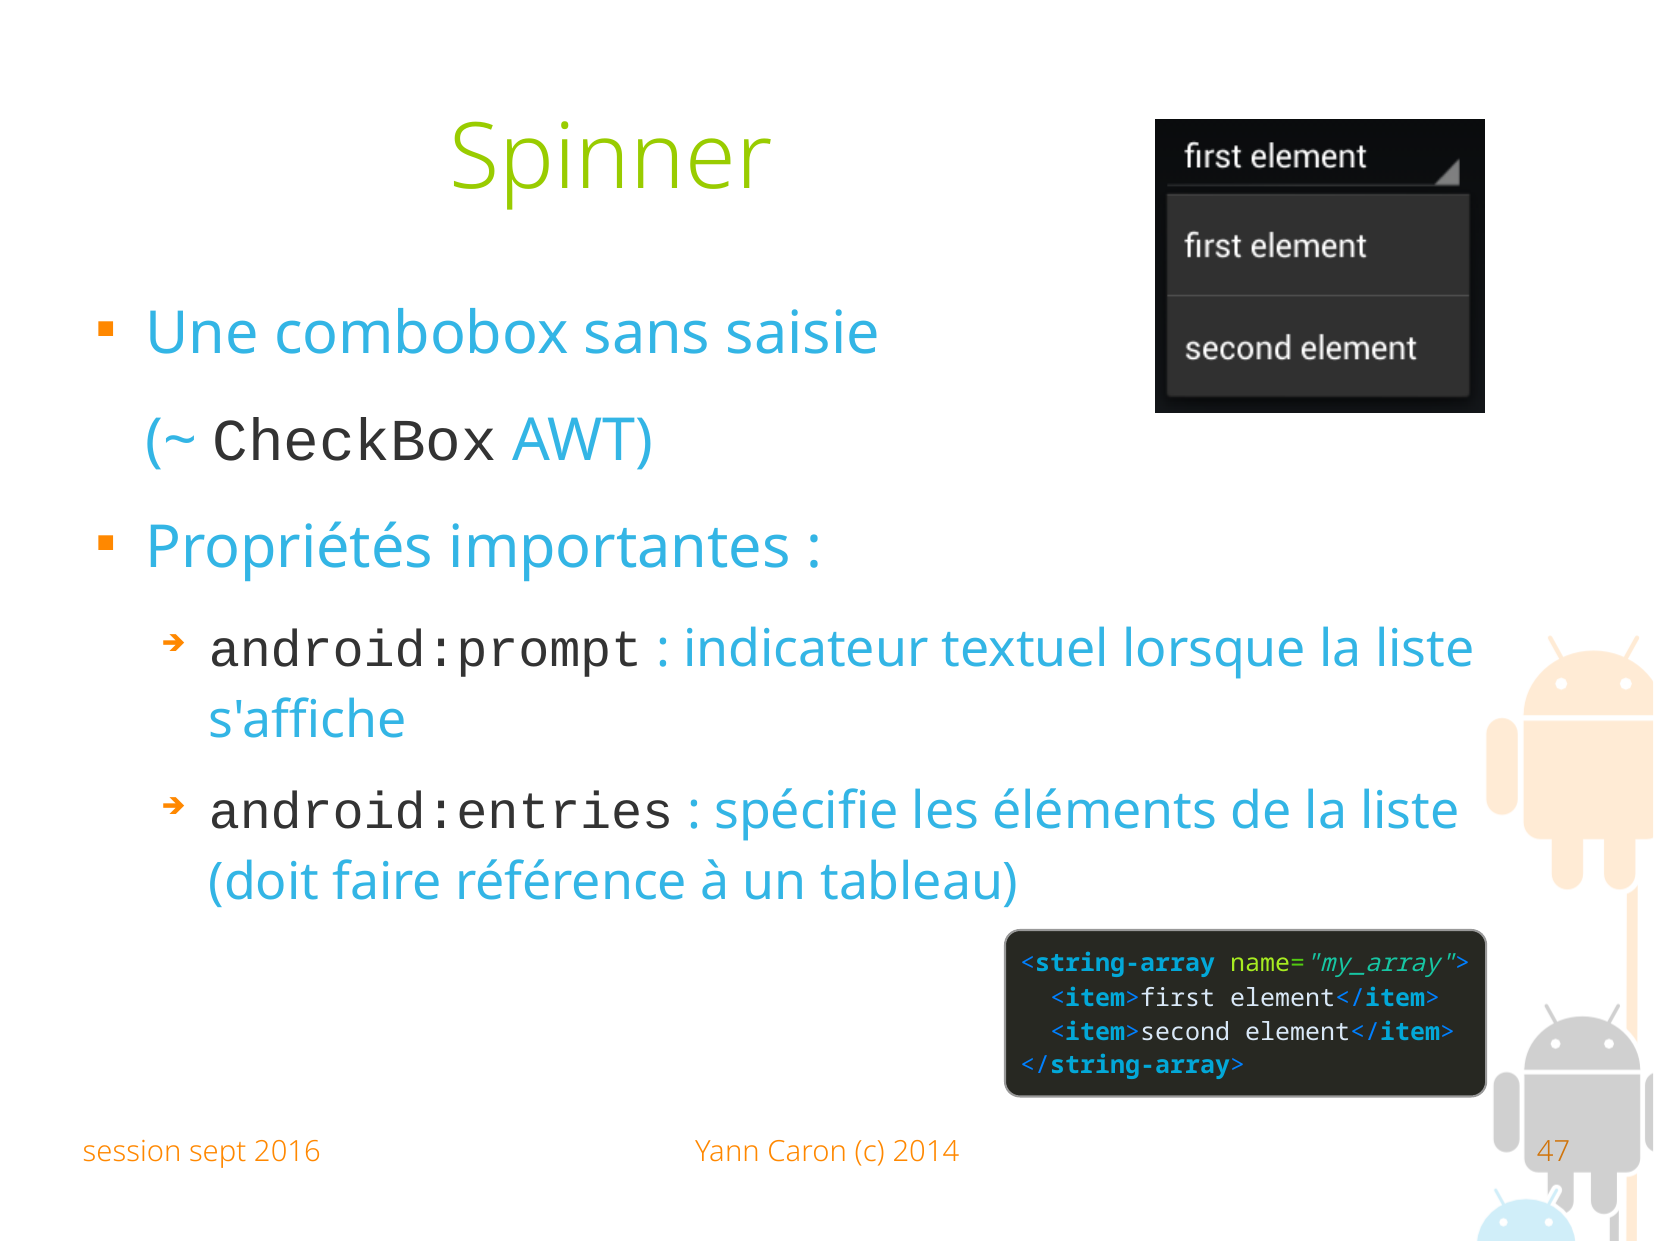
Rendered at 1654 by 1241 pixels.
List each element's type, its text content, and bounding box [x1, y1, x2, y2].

picture [1155, 119, 1485, 413]
title Spinner [82, 49, 1141, 257]
picture [240, 423, 1654, 1241]
list Une combobox sans saisie (~ CheckBox AWT) Propriétés importantes : android:prompt : indicateur textuel lorsque la liste s'affiche android:entries : spécifie les éléments de la liste (doit faire référence à un tableau) [82, 290, 1571, 916]
text_box <string-array name="my_array"> <item>first element</item> <item>second element</item> </string-array> [1005, 930, 1487, 1078]
